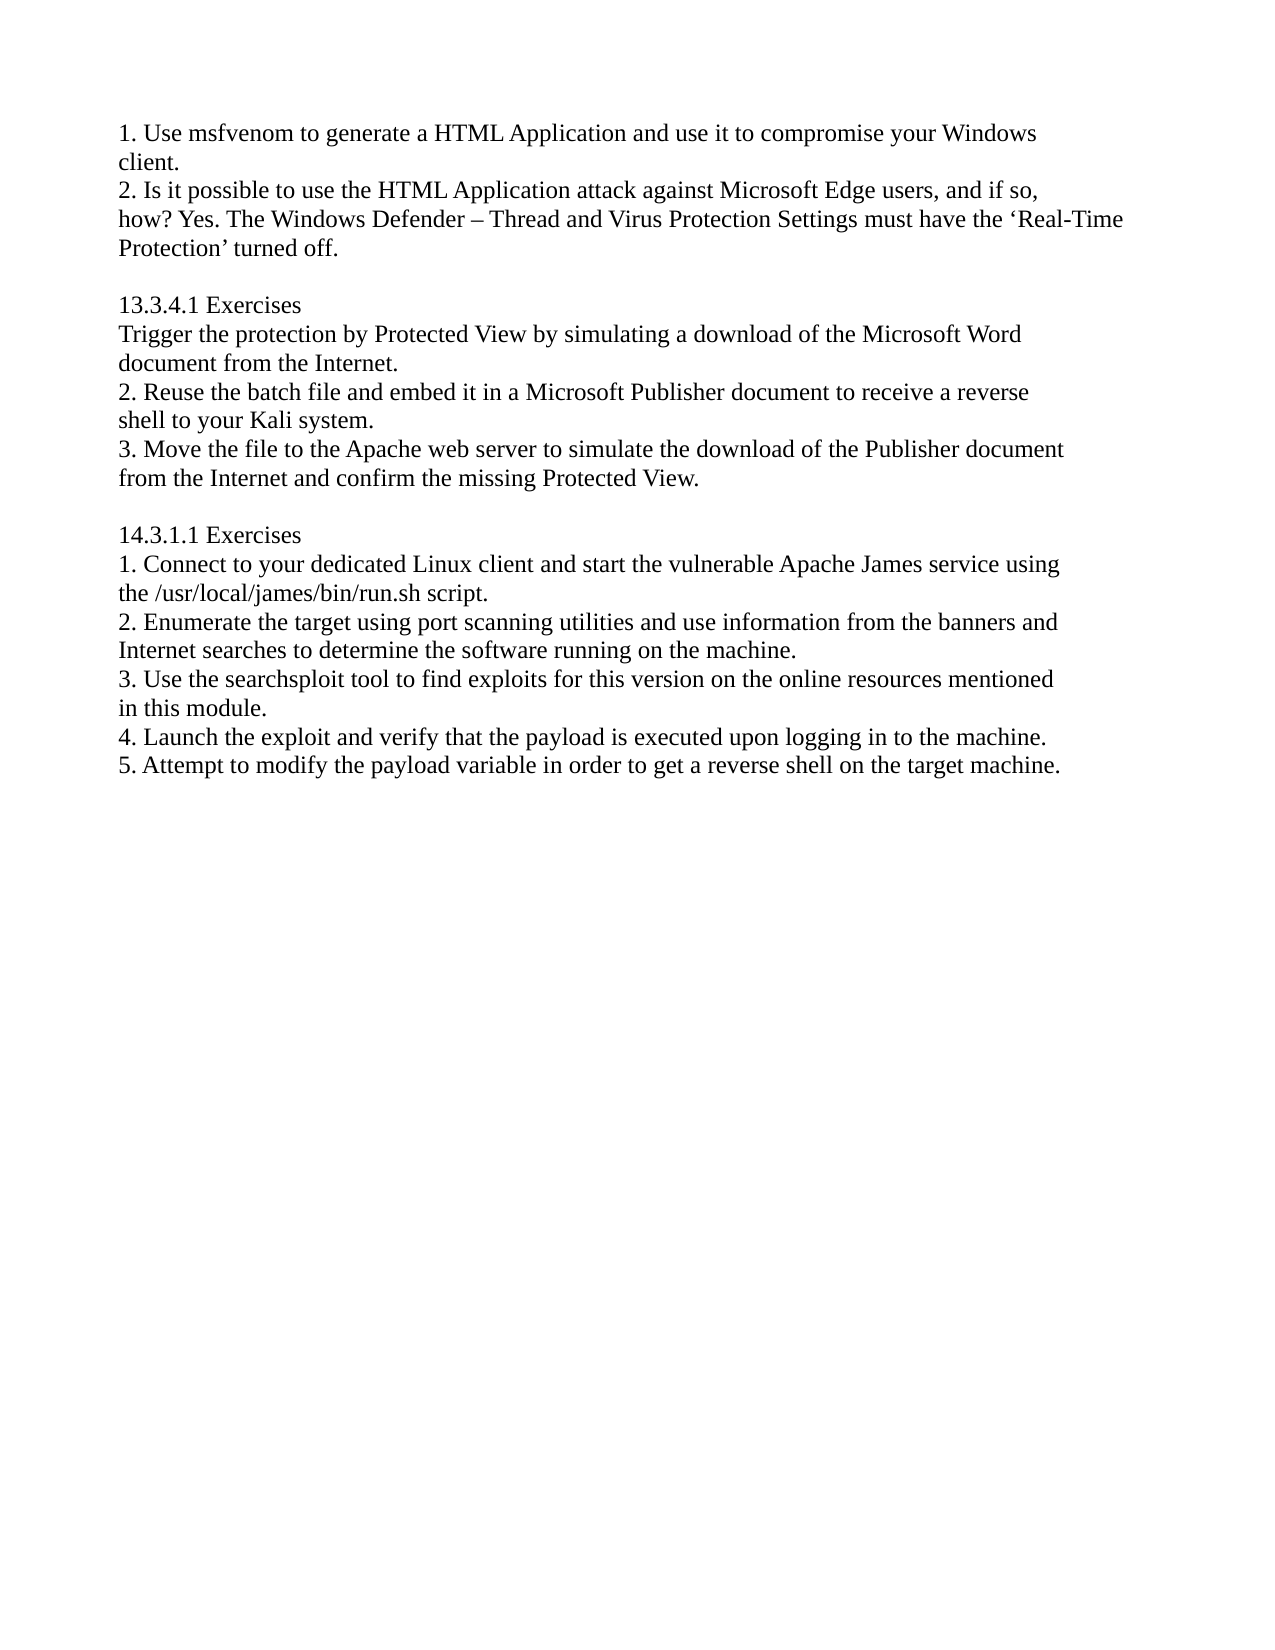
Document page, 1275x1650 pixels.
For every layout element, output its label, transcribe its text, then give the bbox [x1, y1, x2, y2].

text the /usr/local/james/bin/run.sh script. [118, 578, 1157, 607]
text shell to your Kali system. [118, 406, 1157, 434]
text document from the Internet. [118, 348, 1157, 377]
text 3. Use the searchsploit tool to find exploits for this version on the online resources mentioned [118, 664, 1157, 693]
text 2. Enumerate the target using port scanning utilities and use information from the banners and [118, 607, 1157, 636]
text from the Internet and confirm the missing Protected View. [118, 463, 1157, 492]
text 14.3.1.1 Exercises [118, 521, 1157, 549]
text 1. Connect to your dedicated Linux client and start the vulnerable Apache James service using [118, 549, 1157, 578]
text 3. Move the file to the Apache web server to simulate the download of the Publisher document [118, 434, 1157, 463]
text Trigger the protection by Protected View by simulating a download of the Microsoft Word [118, 319, 1157, 348]
text Internet searches to determine the software running on the machine. [118, 636, 1157, 664]
text client. [118, 147, 1157, 176]
text how? Yes. The Windows Defender – Thread and Virus Protection Settings must have the ‘Real-Time Protection’ turned off. [118, 204, 1157, 262]
text 2. Reuse the batch file and embed it in a Microsoft Publisher document to receive a reverse [118, 377, 1157, 406]
text 4. Launch the exploit and verify that the payload is executed upon logging in to the machine. [118, 722, 1157, 751]
text 2. Is it possible to use the HTML Application attack against Microsoft Edge users, and if so, [118, 176, 1157, 204]
text 13.3.4.1 Exercises [118, 291, 1157, 319]
text in this module. [118, 693, 1157, 722]
text 1. Use msfvenom to generate a HTML Application and use it to compromise your Windows [118, 118, 1157, 147]
text 5. Attempt to modify the payload variable in order to get a reverse shell on the target machine. [118, 751, 1157, 779]
